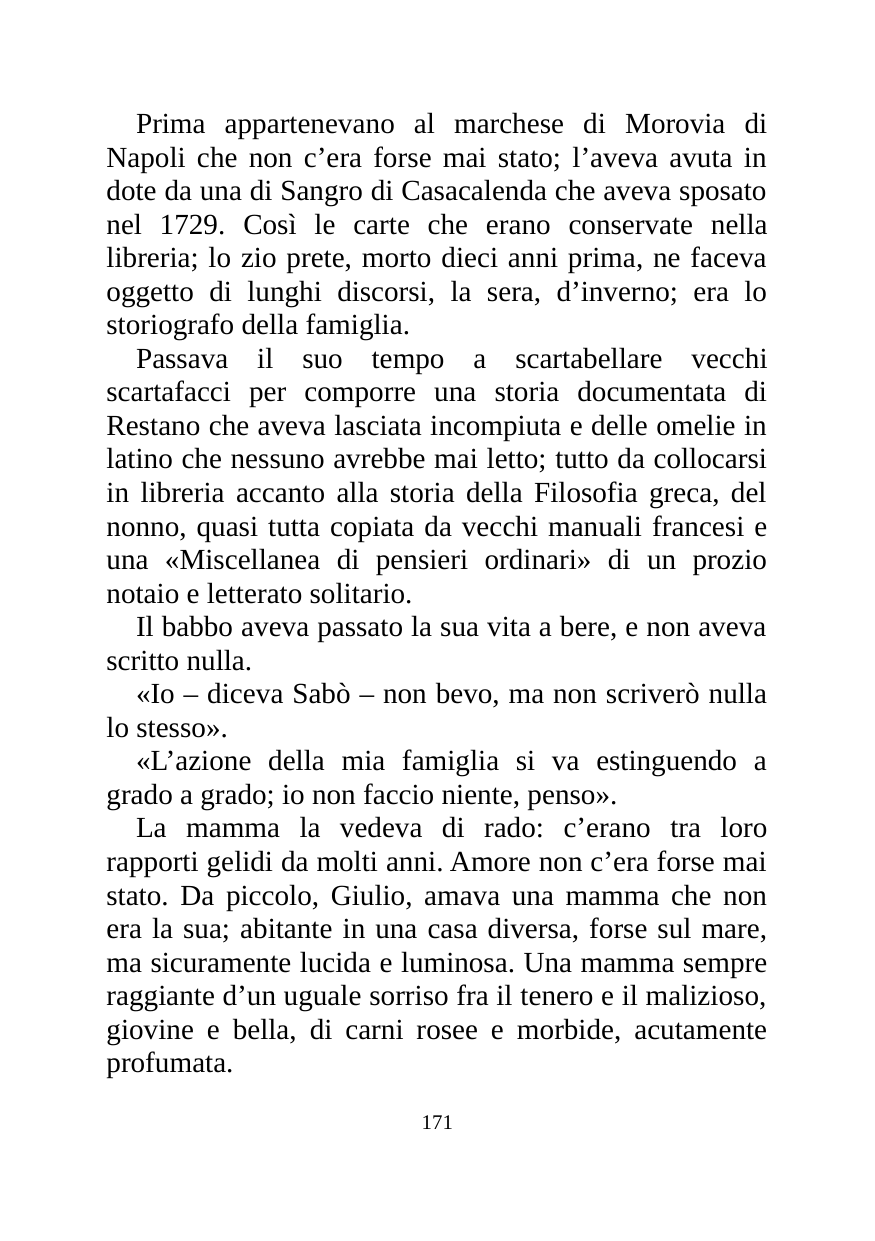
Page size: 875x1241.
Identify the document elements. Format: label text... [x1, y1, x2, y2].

text Passava il suo tempo a scartabellare vecchi scartafacci per comporre una storia documentata di Restano che aveva lasciata incompiuta e delle omelie in latino che nessuno avrebbe mai letto; tutto da collocarsi in libreria accanto alla storia della Filosofia greca, del nonno, quasi tutta copiata da vecchi manuali francesi e una «Miscellanea di pensieri ordinari» di un prozio notaio e letterato solitario. [106, 341, 768, 609]
text La mamma la vedeva di rado: c’erano tra loro rapporti gelidi da molti anni. Amore non c’era forse mai stato. Da piccolo, Giulio, amava una mamma che non era la sua; abitante in una casa diversa, forse sul mare, ma sicuramente lucida e luminosa. Una mamma sempre raggiante d’un uguale sorriso fra il tenero e il malizioso, giovine e bella, di carni rosee e morbide, acutamente profumata. [106, 811, 768, 1079]
text «Io – diceva Sabò – non bevo, ma non scriverò nulla lo stesso». [106, 676, 768, 743]
text Il babbo aveva passato la sua vita a bere, e non aveva scritto nulla. [106, 609, 768, 676]
text «L’azione della mia famiglia si va estinguendo a grado a grado; io non faccio niente, penso». [106, 743, 768, 811]
text Prima appartenevano al marchese di Morovia di Napoli che non c’era forse mai stato; l’aveva avuta in dote da una di Sangro di Casacalenda che aveva sposato nel 1729. Così le carte che erano conservate nella libreria; lo zio prete, morto dieci anni prima, ne faceva oggetto di lunghi discorsi, la sera, d’inverno; era lo storiografo della famiglia. [106, 106, 768, 341]
